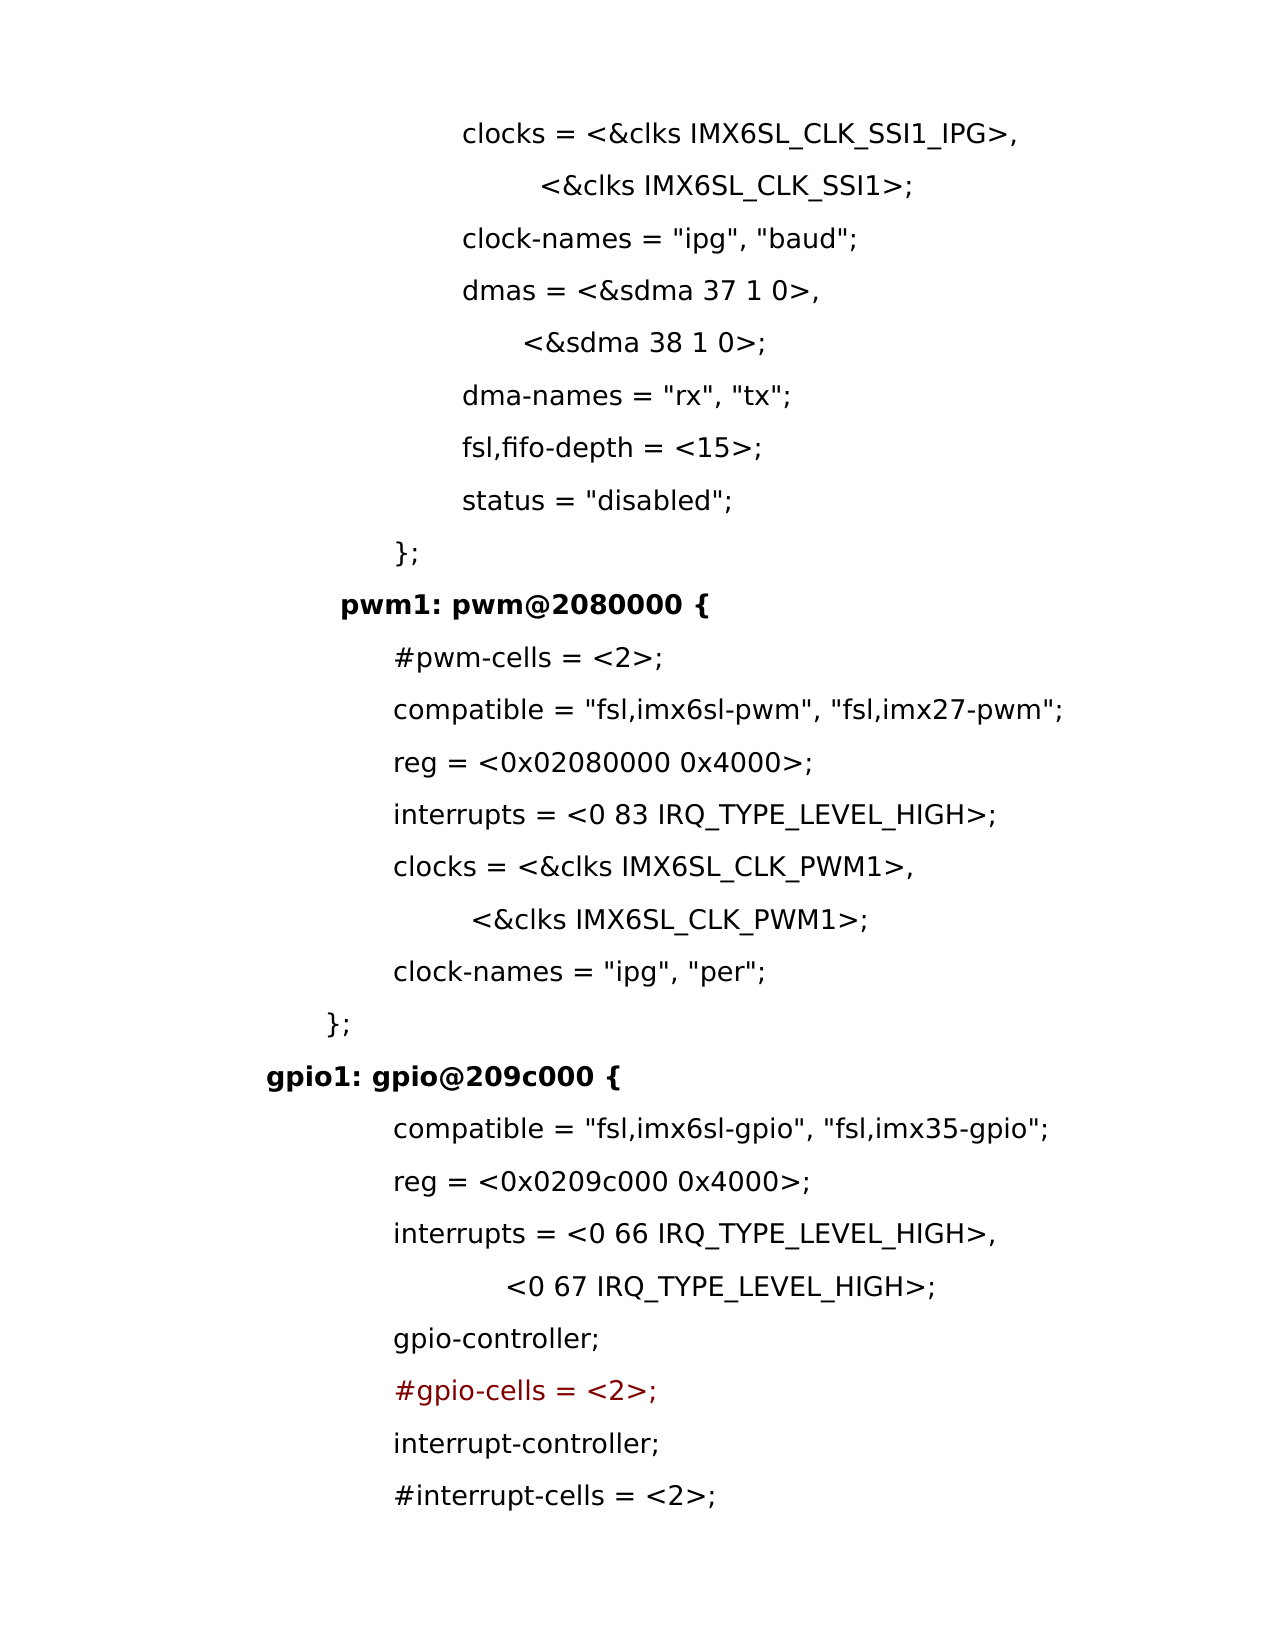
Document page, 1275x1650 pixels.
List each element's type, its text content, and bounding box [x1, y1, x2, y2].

text #pwm-cells = <2>; [118, 642, 1157, 674]
text compatible = "fsl,imx6sl-gpio", "fsl,imx35-gpio"; [118, 1114, 1157, 1145]
text dma-names = "rx", "tx"; [118, 380, 1157, 412]
text pwm1: pwm@2080000 { [118, 590, 1157, 621]
text clock-names = "ipg", "baud"; [118, 223, 1157, 254]
text clocks = <&clks IMX6SL_CLK_SSI1_IPG>, [118, 118, 1157, 150]
text dmas = <&sdma 37 1 0>, [118, 275, 1157, 307]
text #interrupt-cells = <2>; [118, 1480, 1157, 1512]
text status = "disabled"; [118, 485, 1157, 516]
text interrupt-controller; [118, 1428, 1157, 1459]
text reg = <0x02080000 0x4000>; [118, 747, 1157, 778]
text gpio-controller; [118, 1323, 1157, 1355]
text compatible = "fsl,imx6sl-pwm", "fsl,imx27-pwm"; [118, 694, 1157, 726]
text clock-names = "ipg", "per"; [118, 956, 1157, 988]
text <&clks IMX6SL_CLK_PWM1>; [118, 904, 1157, 936]
text <0 67 IRQ_TYPE_LEVEL_HIGH>; [118, 1271, 1157, 1302]
text }; [118, 1009, 1157, 1040]
text clocks = <&clks IMX6SL_CLK_PWM1>, [118, 852, 1157, 883]
text }; [118, 537, 1157, 569]
text interrupts = <0 83 IRQ_TYPE_LEVEL_HIGH>; [118, 799, 1157, 831]
text reg = <0x0209c000 0x4000>; [118, 1166, 1157, 1198]
text #gpio-cells = <2>; [118, 1376, 1157, 1407]
text fsl,fifo-depth = <15>; [118, 432, 1157, 464]
text <&clks IMX6SL_CLK_SSI1>; [118, 171, 1157, 202]
text interrupts = <0 66 IRQ_TYPE_LEVEL_HIGH>, [118, 1218, 1157, 1250]
text gpio1: gpio@209c000 { [118, 1061, 1157, 1093]
text <&sdma 38 1 0>; [118, 328, 1157, 359]
